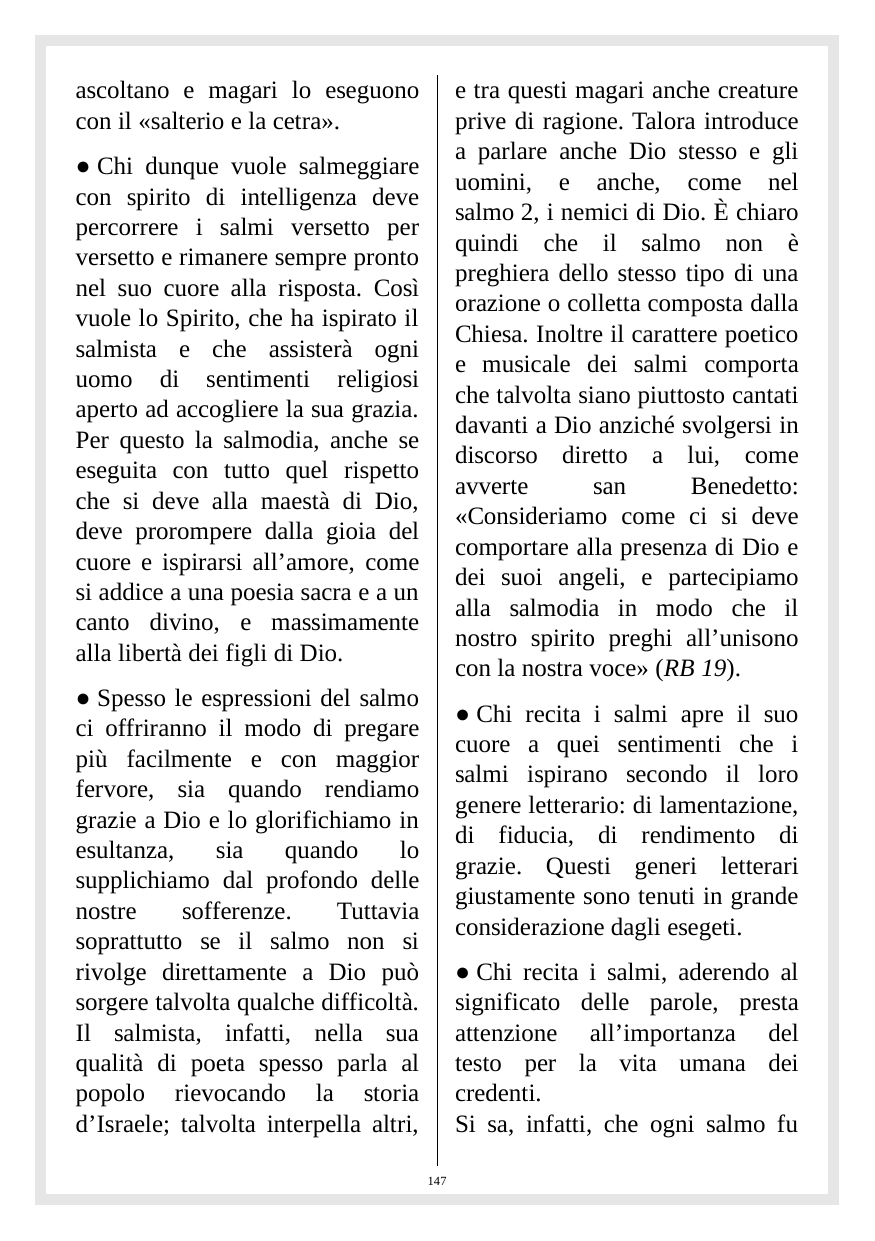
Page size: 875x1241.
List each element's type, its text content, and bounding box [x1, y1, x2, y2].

text e tra questi magari anche creature prive di ragione. Talora introduce a parlare anche Dio stesso e gli uomini, e anche, come nel salmo 2, i nemici di Dio. È chiaro quindi che il salmo non è preghiera dello stesso tipo di una orazione o colletta composta dalla Chiesa. Inoltre il carattere poetico e musicale dei salmi comporta che talvolta siano piuttosto cantati davanti a Dio anziché svolgersi in discorso diretto a lui, come avverte san Benedetto: «Consideriamo come ci si deve comportare alla presenza di Dio e dei suoi angeli, e partecipiamo alla salmodia in modo che il nostro spirito preghi all’unisono con la nostra voce» (RB 19). [455, 75, 799, 682]
text Si sa, infatti, che ogni salmo fu [455, 1109, 799, 1138]
text ● Chi dunque vuole salmeggiare con spirito di intelligenza deve percorrere i salmi versetto per versetto e rimanere sempre pronto nel suo cuore alla risposta. Così vuole lo Spirito, che ha ispirato il salmista e che assisterà ogni uomo di sentimenti religiosi aperto ad accogliere la sua grazia. Per questo la salmodia, anche se eseguita con tutto quel rispetto che si deve alla maestà di Dio, deve prorompere dalla gioia del cuore e ispirarsi all’amore, come si addice a una poesia sacra e a un canto divino, e massimamente alla libertà dei figli di Dio. [75, 151, 419, 667]
text ● Chi recita i salmi, aderendo al significato delle parole, presta attenzione all’importanza del testo per la vita umana dei credenti. [455, 957, 799, 1107]
text ● Spesso le espressioni del salmo ci offriranno il modo di pregare più facilmente e con maggior fervore, sia quando rendiamo grazie a Dio e lo glorifichiamo in esultanza, sia quando lo supplichiamo dal profondo delle nostre sofferenze. Tuttavia soprattutto se il salmo non si rivolge direttamente a Dio può sorgere talvolta qualche difficoltà. Il salmista, infatti, nella sua qualità di poeta spesso parla al popolo rievocando la storia d’Israele; talvolta interpella altri, [75, 683, 419, 1138]
text ascoltano e magari lo eseguono con il «salterio e la cetra». [75, 75, 419, 135]
text ● Chi recita i salmi apre il suo cuore a quei sentimenti che i salmi ispirano secondo il loro genere letterario: di lamentazione, di fiducia, di rendimento di grazie. Questi generi letterari giustamente sono tenuti in grande considerazione dagli esegeti. [455, 698, 799, 940]
